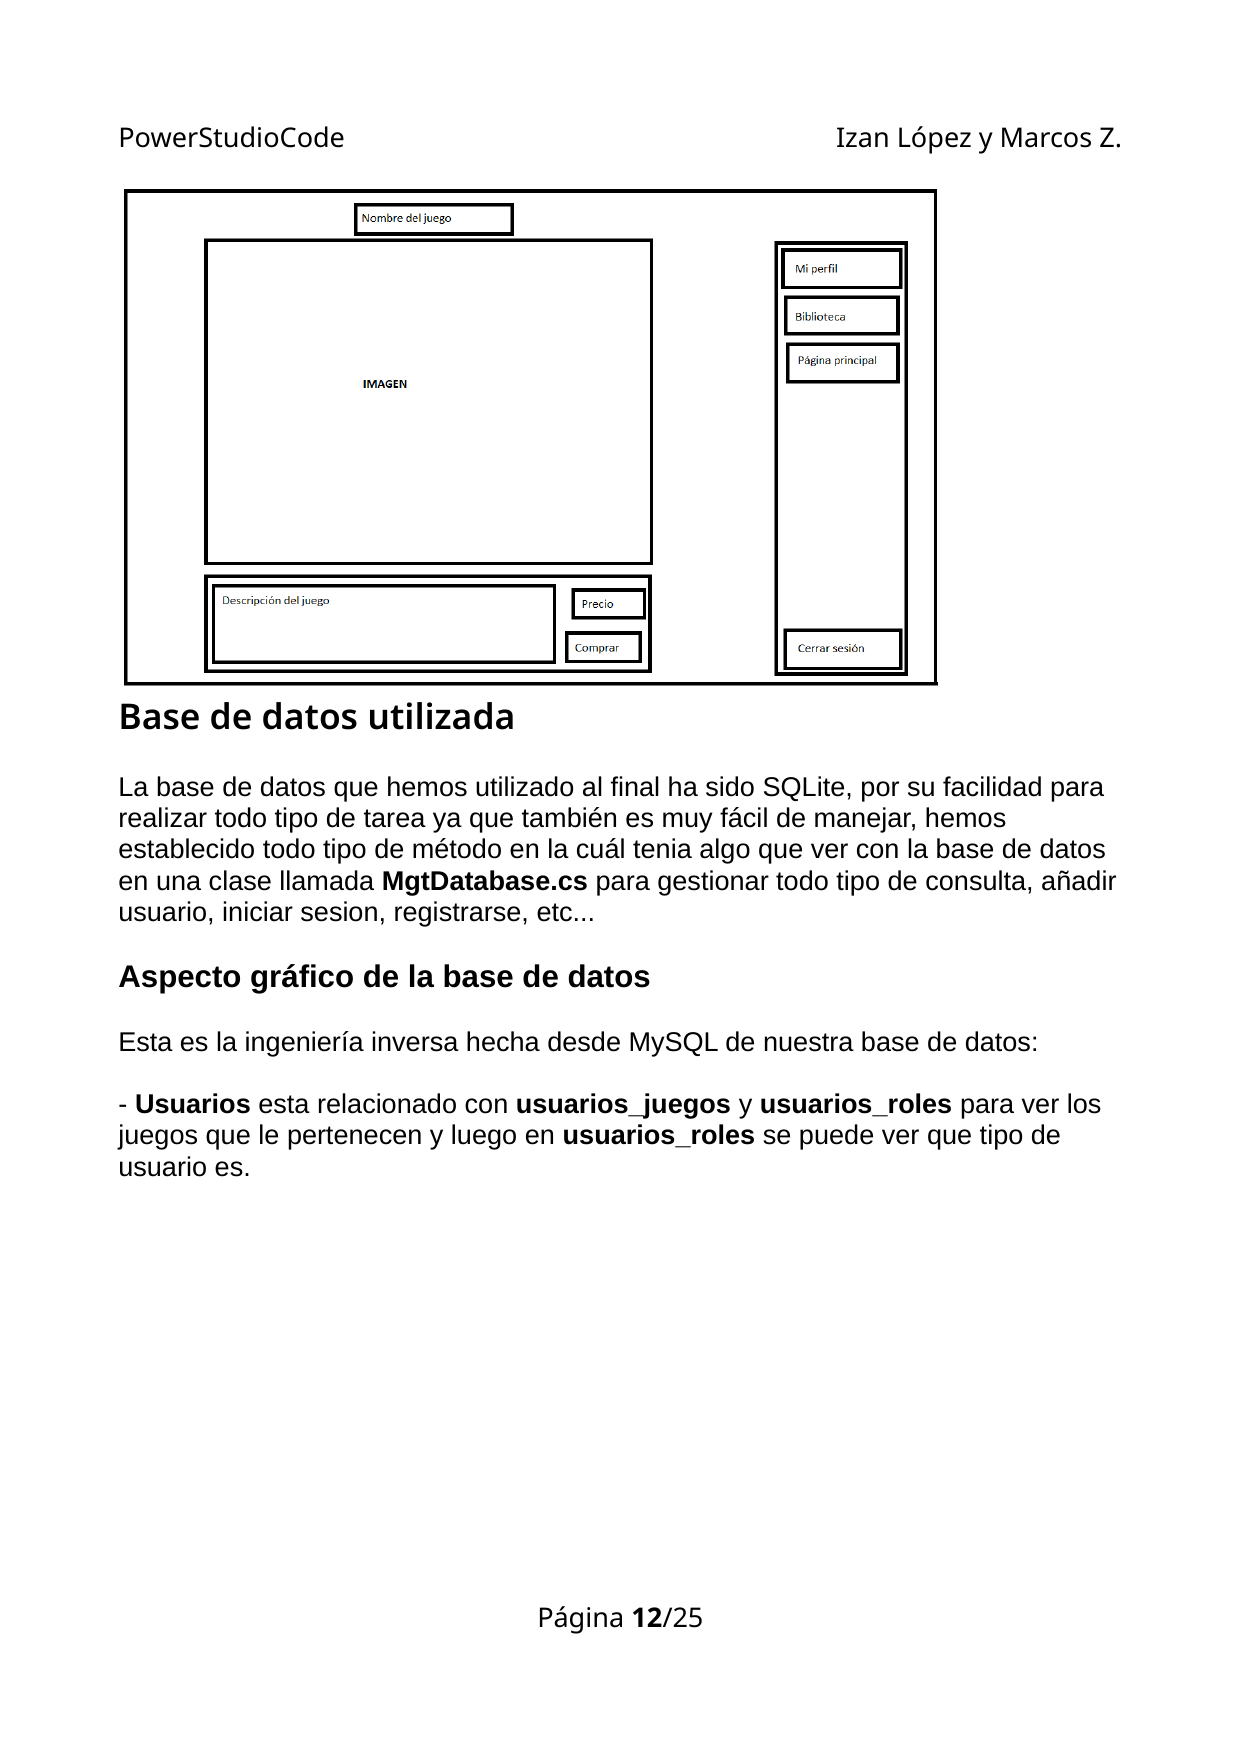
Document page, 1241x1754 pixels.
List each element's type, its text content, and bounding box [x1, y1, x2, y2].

subtitle Base de datos utilizada [118, 691, 1122, 739]
subtitle Aspecto gráfico de la base de datos [118, 958, 1122, 994]
picture [118, 184, 950, 692]
text - Usuarios esta relacionado con usuarios_juegos y usuarios_roles para ver los juegos que le pertenecen y luego en usuarios_roles se puede ver que tipo de usuario es. [118, 1088, 1122, 1182]
text Esta es la ingeniería inversa hecha desde MySQL de nuestra base de datos: [118, 1026, 1122, 1057]
text La base de datos que hemos utilizado al final ha sido SQLite, por su facilidad para realizar todo tipo de tarea ya que también es muy fácil de manejar, hemos establecido todo tipo de método en la cuál tenia algo que ver con la base de datos en una clase llamada MgtDatabase.cs para gestionar todo tipo de consulta, añadir usuario, iniciar sesion, registrarse, etc... [118, 771, 1122, 927]
